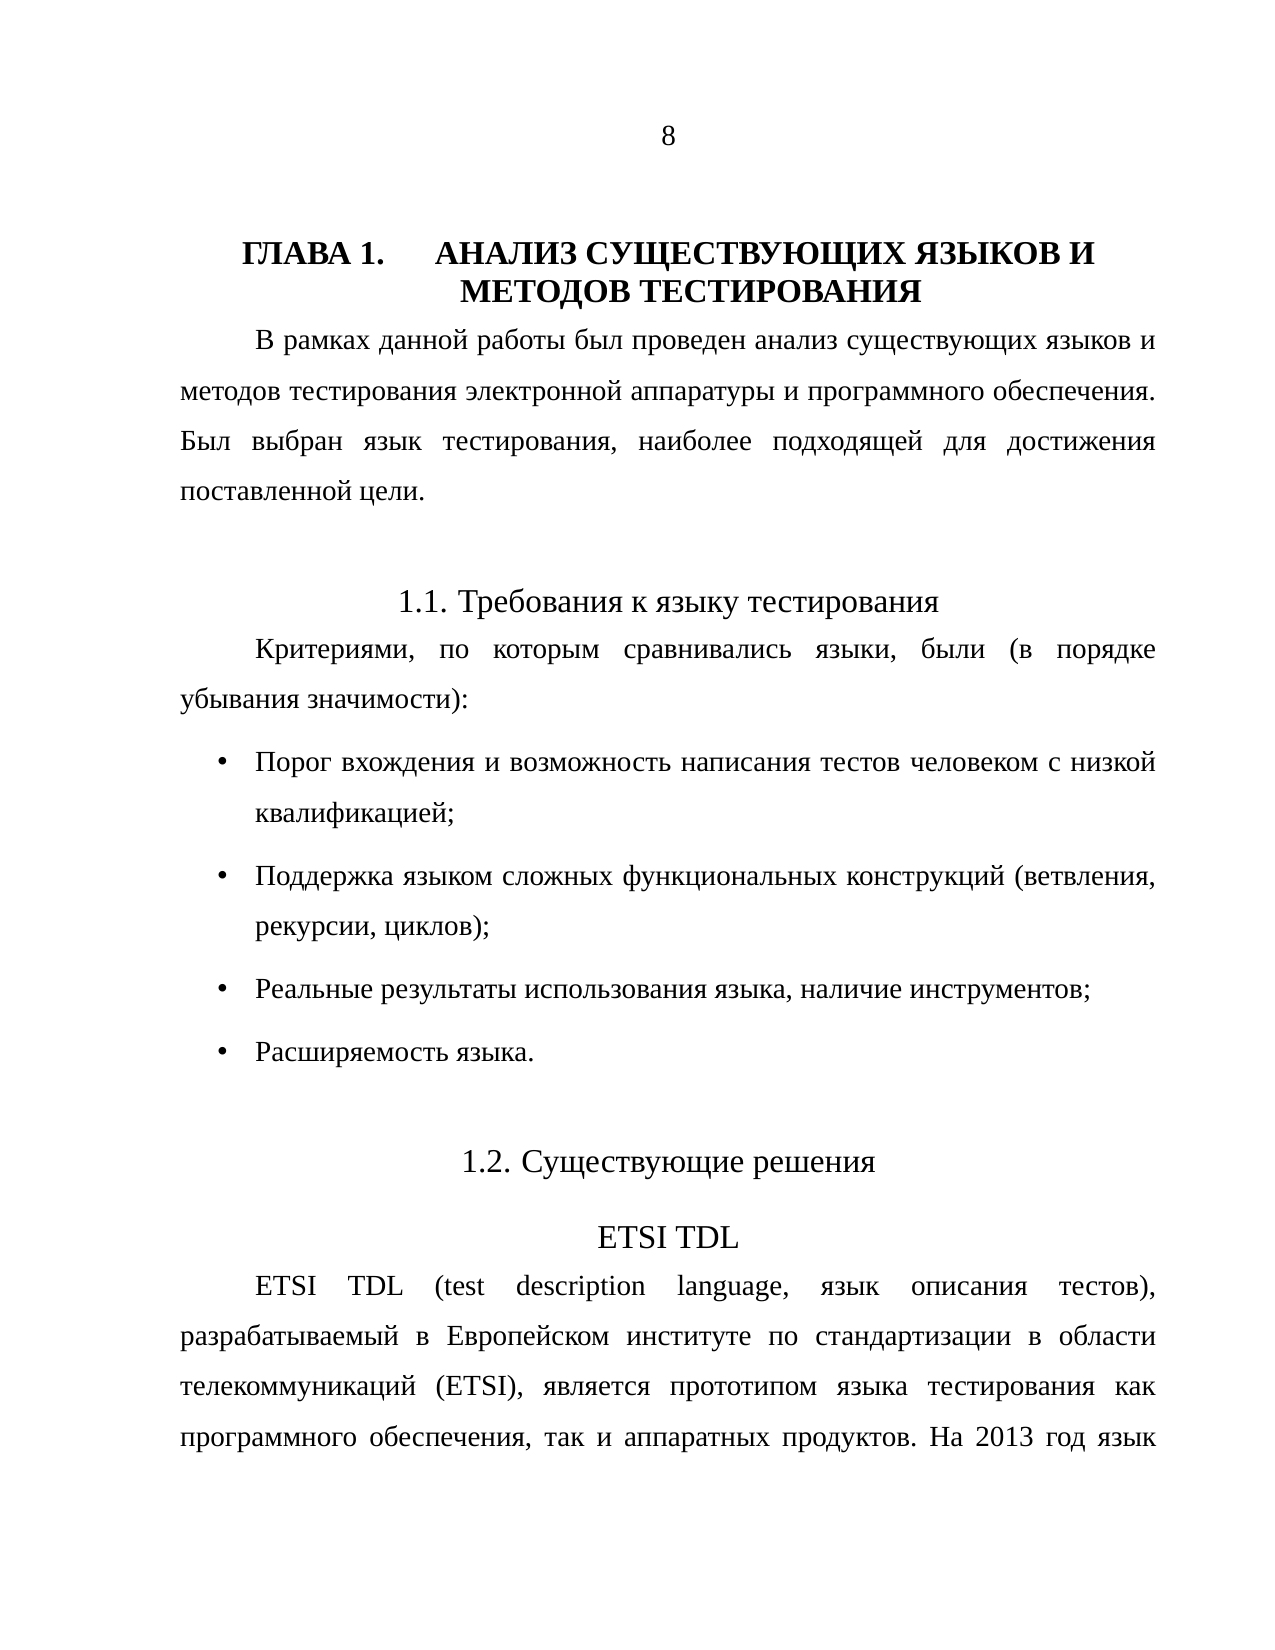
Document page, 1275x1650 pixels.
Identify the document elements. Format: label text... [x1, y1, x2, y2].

list Поддержка языком сложных функциональных конструкций (ветвления, рекурсии, циклов); [217, 858, 1157, 942]
list Порог вхождения и возможность написания тестов человеком с низкой квалификацией; [217, 744, 1157, 828]
text Критериями, по которым сравнивались языки, были (в порядке убывания значимости): [180, 631, 1157, 715]
subtitle ETSI TDL [180, 1217, 1157, 1255]
text ETSI TDL (test description language, язык описания тестов), разрабатываемый в Европейском институте по стандартизации в области телекоммуникаций (ETSI), является прототипом языка тестирования как программного обеспечения, так и аппаратных продуктов. На 2013 год язык [180, 1268, 1157, 1452]
subtitle Требования к языку тестирования [180, 581, 1157, 619]
text В рамках данной работы был проведен анализ существующих языков и методов тестирования электронной аппаратуры и программного обеспечения. Был выбран язык тестирования, наиболее подходящей для достижения поставленной цели. [180, 322, 1157, 507]
list Расширяемость языка. [217, 1034, 1157, 1067]
subtitle Существующие решения [180, 1142, 1157, 1180]
list Реальные результаты использования языка, наличие инструментов; [217, 971, 1157, 1004]
subtitle Анализ существующих языков и методов тестирования [180, 233, 1157, 310]
